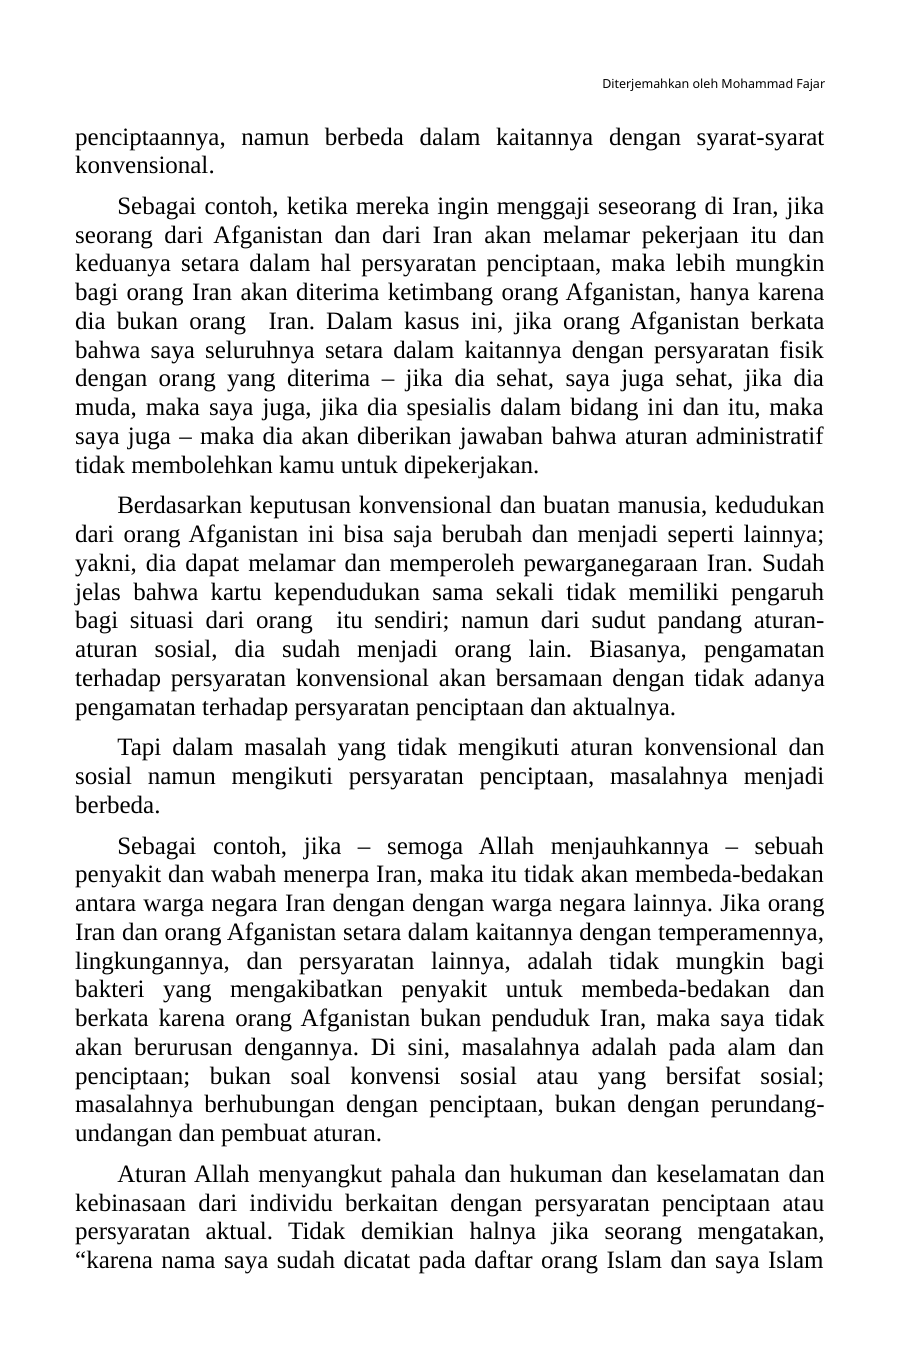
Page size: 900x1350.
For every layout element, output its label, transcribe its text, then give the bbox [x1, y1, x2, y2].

text Sebagai contoh, jika – semoga Allah menjauhkannya – sebuah penyakit dan wabah menerpa Iran, maka itu tidak akan membeda-bedakan antara warga negara Iran dengan dengan warga negara lainnya. Jika orang Iran dan orang Afganistan setara dalam kaitannya dengan temperamennya, lingkungannya, dan persyaratan lainnya, adalah tidak mungkin bagi bakteri yang mengakibatkan penyakit untuk membeda-bedakan dan berkata karena orang Afganistan bukan penduduk Iran, maka saya tidak akan berurusan dengannya. Di sini, masalahnya adalah pada alam dan penciptaan; bukan soal konvensi sosial atau yang bersifat sosial; masalahnya berhubungan dengan penciptaan, bukan dengan perundang-undangan dan pembuat aturan. [75, 831, 825, 1147]
text Tapi dalam masalah yang tidak mengikuti aturan konvensional dan sosial namun mengikuti persyaratan penciptaan, masalahnya menjadi berbeda. [75, 732, 825, 819]
text penciptaannya, namun berbeda dalam kaitannya dengan syarat-syarat konvensional. [75, 122, 825, 179]
text Sebagai contoh, ketika mereka ingin menggaji seseorang di Iran, jika seorang dari Afganistan dan dari Iran akan melamar pekerjaan itu dan keduanya setara dalam hal persyaratan penciptaan, maka lebih mungkin bagi orang Iran akan diterima ketimbang orang Afganistan, hanya karena dia bukan orang Iran. Dalam kasus ini, jika orang Afganistan berkata bahwa saya seluruhnya setara dalam kaitannya dengan persyaratan fisik dengan orang yang diterima – jika dia sehat, saya juga sehat, jika dia muda, maka saya juga, jika dia spesialis dalam bidang ini dan itu, maka saya juga – maka dia akan diberikan jawaban bahwa aturan administratif tidak membolehkan kamu untuk dipekerjakan. [75, 191, 825, 478]
text Aturan Allah menyangkut pahala dan hukuman dan keselamatan dan kebinasaan dari individu berkaitan dengan persyaratan penciptaan atau persyaratan aktual. Tidak demikian halnya jika seorang mengatakan, “karena nama saya sudah dicatat pada daftar orang Islam dan saya Islam [75, 1159, 825, 1274]
text Berdasarkan keputusan konvensional dan buatan manusia, kedudukan dari orang Afganistan ini bisa saja berubah dan menjadi seperti lainnya; yakni, dia dapat melamar dan memperoleh pewarganegaraan Iran. Sudah jelas bahwa kartu kependudukan sama sekali tidak memiliki pengaruh bagi situasi dari orang itu sendiri; namun dari sudut pandang aturan-aturan sosial, dia sudah menjadi orang lain. Biasanya, pengamatan terhadap persyaratan konvensional akan bersamaan dengan tidak adanya pengamatan terhadap persyaratan penciptaan dan aktualnya. [75, 491, 825, 721]
